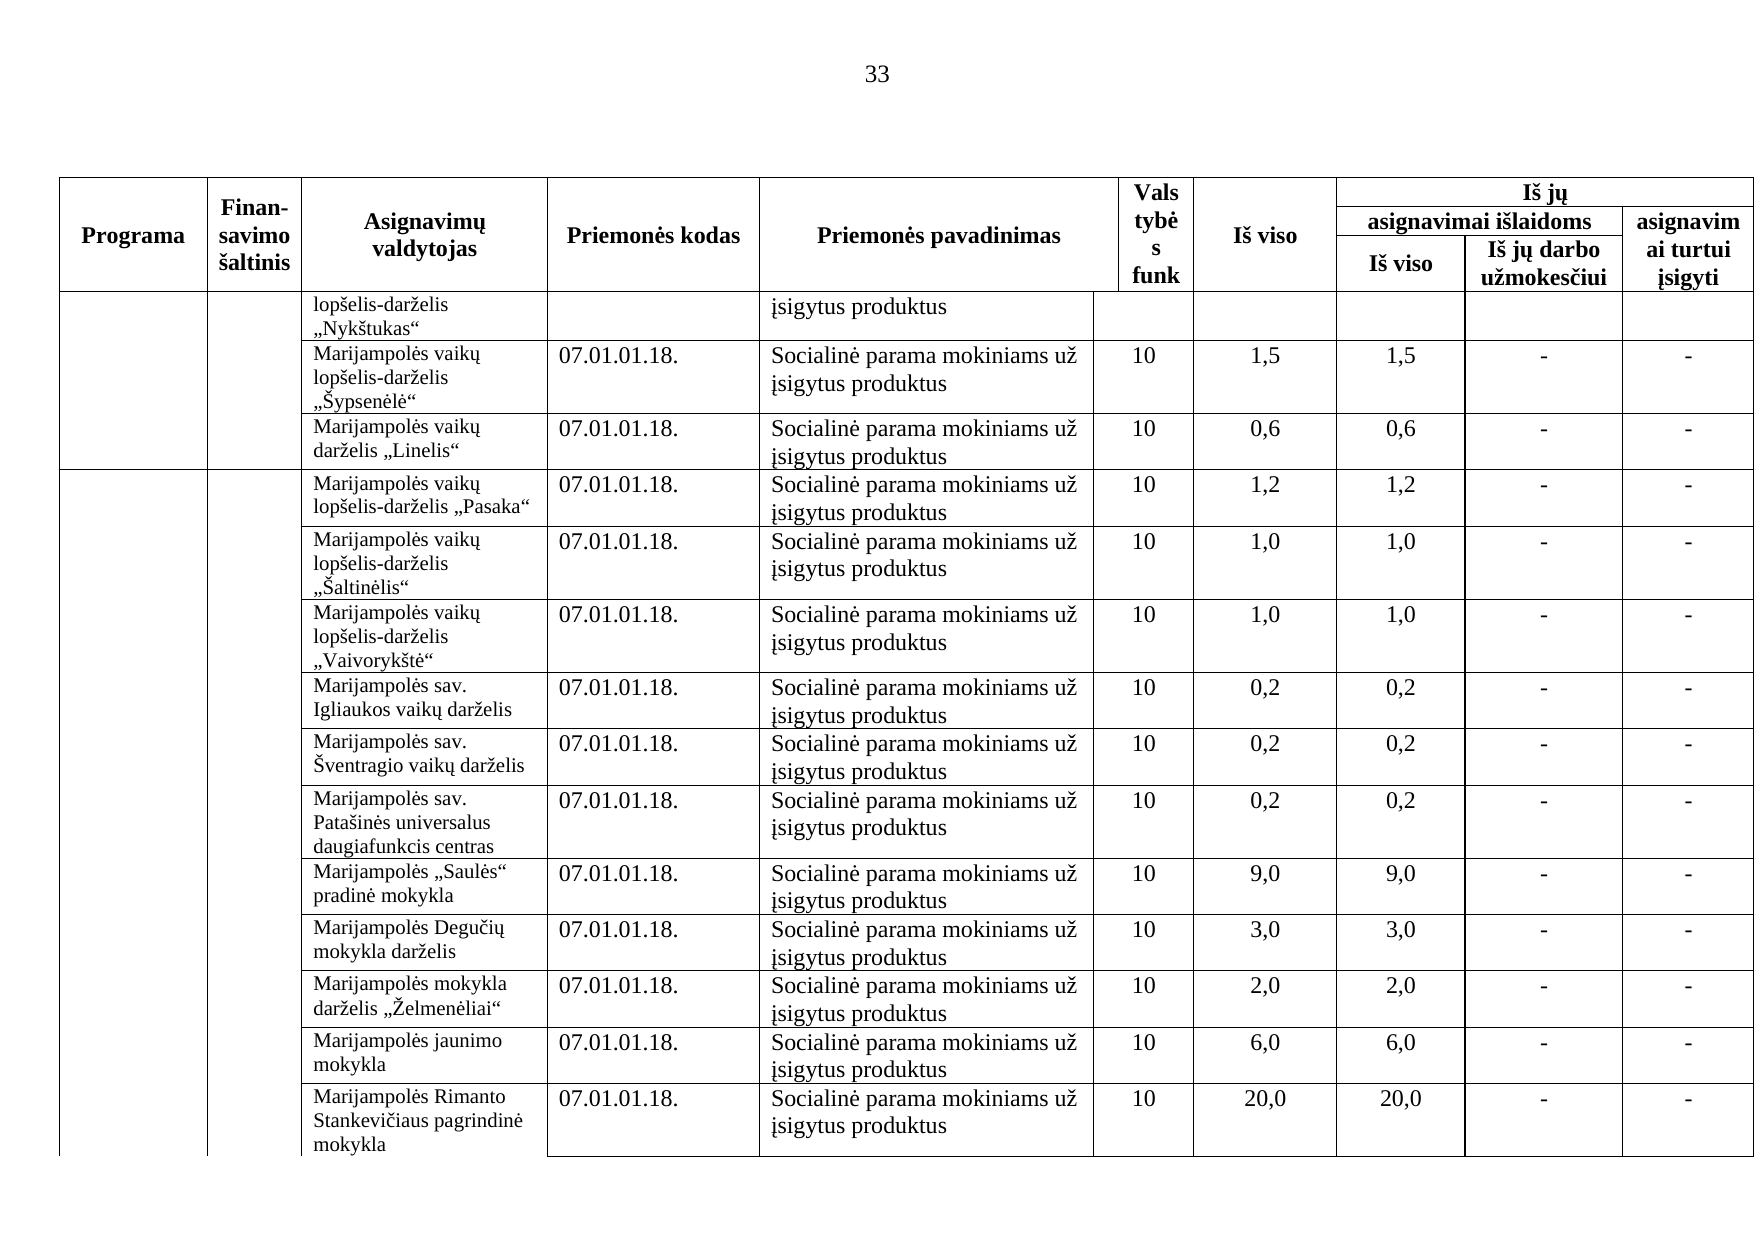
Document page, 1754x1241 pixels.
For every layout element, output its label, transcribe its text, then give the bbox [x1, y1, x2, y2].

table_cell - [1623, 341, 1753, 413]
table_cell Socialinė parama mokiniams už įsigytus produktus [760, 1028, 1093, 1083]
table_cell 0,2 [1194, 786, 1336, 858]
table_cell asignavimai išlaidoms [1337, 207, 1622, 234]
table_cell Socialinė parama mokiniams už įsigytus produktus [760, 1084, 1093, 1156]
table_cell 0,2 [1337, 673, 1464, 728]
table_cell Marijampolės vaikų lopšelis-darželis „Vaivorykštė“ [302, 600, 547, 672]
table_cell Socialinė parama mokiniams už įsigytus produktus [760, 341, 1093, 413]
table_cell [60, 292, 207, 340]
table_cell [208, 599, 301, 672]
table_cell Socialinė parama mokiniams už įsigytus produktus [760, 786, 1093, 858]
table_cell Marijampolės Rimanto Stankevičiaus pagrindinė mokykla [302, 1084, 547, 1156]
table_cell - [1623, 786, 1753, 858]
table_cell [208, 728, 301, 784]
table_cell - [1623, 859, 1753, 914]
table_cell 10 [1094, 915, 1193, 970]
table_cell 07.01.01.18. [548, 859, 759, 914]
table_cell 1,2 [1194, 470, 1336, 526]
table_cell Marijampolės sav. Igliaukos vaikų darželis [302, 673, 547, 728]
table_cell lopšelis-darželis „Nykštukas“ [302, 292, 547, 340]
table_cell 10 [1094, 600, 1193, 672]
table_cell - [1623, 729, 1753, 784]
table_cell 1,0 [1337, 527, 1464, 599]
table_cell 07.01.01.18. [548, 414, 759, 469]
table_cell 0,2 [1194, 673, 1336, 728]
table_cell [60, 785, 207, 858]
table_cell 07.01.01.18. [548, 341, 759, 413]
table_cell 10 [1094, 729, 1193, 784]
table_cell 07.01.01.18. [548, 786, 759, 858]
table_cell - [1466, 527, 1622, 599]
table_cell 1,2 [1337, 470, 1464, 526]
table_cell [60, 672, 207, 728]
table_cell 10 [1094, 786, 1193, 858]
table_cell [60, 858, 207, 914]
table_cell [60, 470, 207, 526]
table_cell Marijampolės vaikų lopšelis-darželis „Pasaka“ [302, 470, 547, 526]
table_cell - [1623, 414, 1753, 469]
table_cell - [1466, 470, 1622, 526]
table_cell - [1466, 915, 1622, 970]
table_cell - [1466, 673, 1622, 728]
table_cell - [1623, 600, 1753, 672]
table_header Iš jų [1337, 178, 1753, 206]
table_cell [60, 914, 207, 970]
table_cell - [1466, 414, 1622, 469]
table_cell 3,0 [1194, 915, 1336, 970]
table_cell Socialinė parama mokiniams už įsigytus produktus [760, 600, 1093, 672]
table_cell 07.01.01.18. [548, 470, 759, 526]
table_cell 07.01.01.18. [548, 971, 759, 1027]
table_cell [208, 413, 301, 469]
table_cell 1,5 [1337, 341, 1464, 413]
table_cell 1,5 [1194, 341, 1336, 413]
table_cell - [1623, 1028, 1753, 1083]
table_header Programa [60, 178, 207, 291]
table_cell [208, 292, 301, 340]
table_cell Socialinė parama mokiniams už įsigytus produktus [760, 859, 1093, 914]
table_cell Iš viso [1337, 236, 1464, 291]
table_header Finan-savimo šaltinis [208, 178, 301, 291]
table_cell 07.01.01.18. [548, 729, 759, 784]
table_cell 6,0 [1337, 1028, 1464, 1083]
table_cell 10 [1094, 859, 1193, 914]
table_cell Socialinė parama mokiniams už įsigytus produktus [760, 971, 1093, 1027]
table_cell - [1466, 1084, 1622, 1156]
table_cell 6,0 [1194, 1028, 1336, 1083]
table_cell 10 [1094, 971, 1193, 1027]
table_cell Socialinė parama mokiniams už įsigytus produktus [760, 527, 1093, 599]
table_cell 2,0 [1194, 971, 1336, 1027]
table_cell [208, 785, 301, 858]
table_cell 07.01.01.18. [548, 1028, 759, 1083]
table_cell [60, 340, 207, 413]
table_cell Socialinė parama mokiniams už įsigytus produktus [760, 915, 1093, 970]
table_cell - [1623, 971, 1753, 1027]
table_header Valstybės funkcija [1119, 178, 1193, 291]
table_cell Marijampolės vaikų lopšelis-darželis „Šypsenėlė“ [302, 341, 547, 413]
table_cell - [1466, 971, 1622, 1027]
table_cell 07.01.01.18. [548, 1084, 759, 1156]
table_cell 9,0 [1194, 859, 1336, 914]
table_cell Iš jų darbo užmokesčiui [1466, 236, 1622, 291]
table_cell 9,0 [1337, 859, 1464, 914]
table_cell Marijampolės vaikų darželis „Linelis“ [302, 414, 547, 469]
table_cell Socialinė parama mokiniams už įsigytus produktus [760, 414, 1093, 469]
table_cell [1194, 292, 1336, 340]
table_cell 1,0 [1337, 600, 1464, 672]
table_cell 07.01.01.18. [548, 600, 759, 672]
table_cell - [1623, 1084, 1753, 1156]
table_cell [548, 292, 759, 340]
table_cell 07.01.01.18. [548, 673, 759, 728]
table_cell 20,0 [1194, 1084, 1336, 1156]
table_header Asignavimų valdytojas [302, 178, 547, 291]
table_cell [208, 858, 301, 914]
table_cell 0,2 [1194, 729, 1336, 784]
table_cell - [1623, 673, 1753, 728]
table_cell [60, 526, 207, 599]
table_cell 1,0 [1194, 527, 1336, 599]
table_cell 10 [1094, 292, 1193, 340]
table_cell [60, 1027, 207, 1083]
table_cell - [1466, 1028, 1622, 1083]
table_cell Marijampolės vaikų lopšelis-darželis „Šaltinėlis“ [302, 527, 547, 599]
table_cell [208, 470, 301, 526]
table_cell 10 [1094, 341, 1193, 413]
table_cell [1337, 292, 1464, 340]
table_cell [208, 340, 301, 413]
table_cell 07.01.01.18. [548, 527, 759, 599]
table_cell [208, 1083, 301, 1156]
table_header Iš viso [1194, 178, 1336, 291]
table_cell - [1623, 292, 1753, 340]
table_cell [208, 1027, 301, 1083]
table_cell 0,6 [1194, 414, 1336, 469]
table_cell [208, 526, 301, 599]
table_cell įsigytus produktus [760, 292, 1093, 340]
table_cell - [1623, 915, 1753, 970]
table_cell 10 [1094, 527, 1193, 599]
table_cell 10 [1094, 673, 1193, 728]
table_cell [208, 672, 301, 728]
table_cell Socialinė parama mokiniams už įsigytus produktus [760, 470, 1093, 526]
table_cell 20,0 [1337, 1084, 1464, 1156]
table_cell - [1466, 859, 1622, 914]
table_cell [60, 1083, 207, 1156]
table_cell [208, 970, 301, 1027]
table_cell 10 [1094, 1028, 1193, 1083]
table_cell [60, 728, 207, 784]
table_cell asignavimai turtui įsigyti [1623, 207, 1753, 291]
table_cell 07.01.01.18. [548, 915, 759, 970]
table_cell - [1466, 729, 1622, 784]
table_cell Marijampolės jaunimo mokykla [302, 1028, 547, 1083]
table_cell 2,0 [1337, 971, 1464, 1027]
table_cell - [1623, 527, 1753, 599]
table_cell Marijampolės Degučių mokykla darželis [302, 915, 547, 970]
table_cell 0,6 [1337, 414, 1464, 469]
table_cell 10 [1094, 1084, 1193, 1156]
table_cell Socialinė parama mokiniams už įsigytus produktus [760, 729, 1093, 784]
table_cell Marijampolės mokykla darželis „Želmenėliai“ [302, 971, 547, 1027]
table_cell Marijampolės sav. Patašinės universalus daugiafunkcis centras [302, 786, 547, 858]
table_cell Marijampolės sav. Šventragio vaikų darželis [302, 729, 547, 784]
table_cell 0,2 [1337, 729, 1464, 784]
table_cell [60, 413, 207, 469]
table_cell - [1466, 600, 1622, 672]
table_cell [60, 970, 207, 1027]
table_cell - [1623, 470, 1753, 526]
table_cell - [1466, 786, 1622, 858]
table_cell 3,0 [1337, 915, 1464, 970]
table_cell Socialinė parama mokiniams už įsigytus produktus [760, 673, 1093, 728]
table_cell [208, 914, 301, 970]
table_cell 1,0 [1194, 600, 1336, 672]
table_cell 10 [1094, 470, 1193, 526]
table_cell 10 [1094, 414, 1193, 469]
table_header Priemonės pavadinimas [760, 178, 1118, 291]
table_cell 0,2 [1337, 786, 1464, 858]
table_cell [60, 599, 207, 672]
table_cell Marijampolės „Saulės“ pradinė mokykla [302, 859, 547, 914]
table_cell - [1466, 341, 1622, 413]
table_cell - [1466, 292, 1622, 340]
table_header Priemonės kodas [548, 178, 759, 291]
